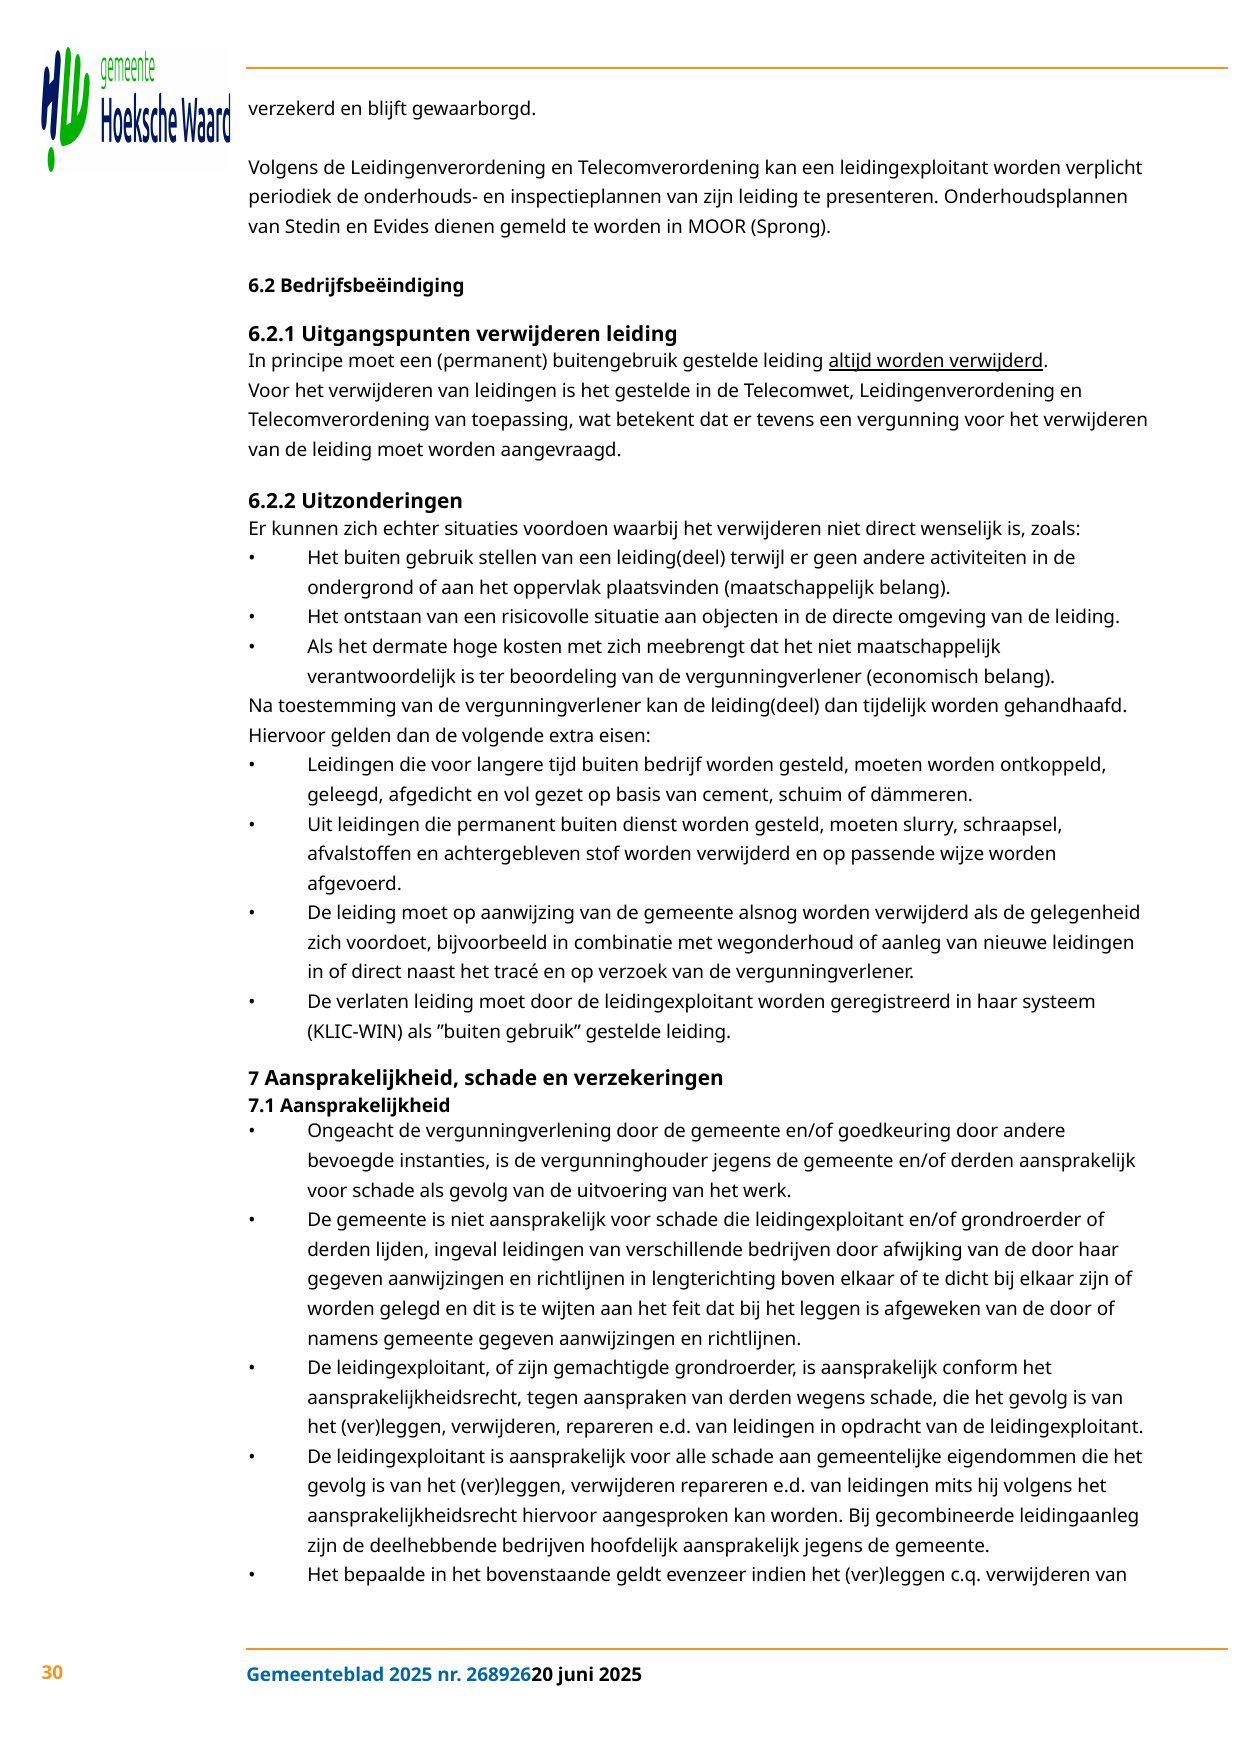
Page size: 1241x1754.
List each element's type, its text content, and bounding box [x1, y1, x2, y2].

list De leiding moet op aanwijzing van de gemeente alsnog worden verwijderd als de gelegenheid zich voordoet, bijvoorbeeld in combinatie met wegonderhoud of aanleg van nieuwe leidingen in of direct naast het tracé en op verzoek van de vergunningverlener. [248, 899, 1152, 984]
picture [41, 47, 231, 172]
list Het bepaalde in het bovenstaande geldt evenzeer indien het (ver)leggen c.q. verwijderen van [248, 1561, 1152, 1587]
text verzekerd en blijft gewaarborgd. [248, 95, 1152, 121]
text Volgens de Leidingenverordening en Telecomverordening kan een leidingexploitant worden verplicht periodiek de onderhouds- en inspectieplannen van zijn leiding te presenteren. Onderhoudsplannen van Stedin en Evides dienen gemeld te worden in MOOR (Sprong). [248, 154, 1152, 239]
text 7.1 Aansprakelijkheid [248, 1092, 1152, 1118]
text Er kunnen zich echter situaties voordoen waarbij het verwijderen niet direct wenselijk is, zoals: [248, 515, 1152, 541]
text Voor het verwijderen van leidingen is het gestelde in de Telecomwet, Leidingenverordening en Telecomverordening van toepassing, wat betekent dat er tevens een vergunning voor het verwijderen van de leiding moet worden aangevraagd. [248, 377, 1152, 462]
text 7 Aansprakelijkheid, schade en verzekeringen [248, 1063, 1152, 1092]
list Leidingen die voor langere tijd buiten bedrijf worden gesteld, moeten worden ontkoppeld, geleegd, afgedicht en vol gezet op basis van cement, schuim of dämmeren. [248, 752, 1152, 807]
text Na toestemming van de vergunningverlener kan de leiding(deel) dan tijdelijk worden gehandhaafd. Hiervoor gelden dan de volgende extra eisen: [248, 692, 1152, 748]
text In principe moet een (permanent) buitengebruik gestelde leiding altijd worden verwijderd. [248, 347, 1152, 373]
list Het ontstaan van een risicovolle situatie aan objecten in de directe omgeving van de leiding. [248, 604, 1152, 629]
list De verlaten leiding moet door de leidingexploitant worden geregistreerd in haar systeem (KLIC-WIN) als ”buiten gebruik” gestelde leiding. [248, 988, 1152, 1043]
list Uit leidingen die permanent buiten dienst worden gesteld, moeten slurry, schraapsel, afvalstoffen en achtergebleven stof worden verwijderd en op passende wijze worden afgevoerd. [248, 811, 1152, 896]
list De leidingexploitant, of zijn gemachtigde grondroerder, is aansprakelijk conform het aansprakelijkheidsrecht, tegen aanspraken van derden wegens schade, die het gevolg is van het (ver)leggen, verwijderen, repareren e.d. van leidingen in opdracht van de leidingexploitant. [248, 1354, 1152, 1439]
list De leidingexploitant is aansprakelijk voor alle schade aan gemeentelijke eigendommen die het gevolg is van het (ver)leggen, verwijderen repareren e.d. van leidingen mits hij volgens het aansprakelijkheidsrecht hiervoor aangesproken kan worden. Bij gecombineerde leidingaanleg zijn de deelhebbende bedrijven hoofdelijk aansprakelijk jegens de gemeente. [248, 1443, 1152, 1557]
list Als het dermate hoge kosten met zich meebrengt dat het niet maatschappelijk verantwoordelijk is ter beoordeling van de vergunningverlener (economisch belang). [248, 633, 1152, 688]
text 6.2 Bedrijfsbeëindiging [248, 272, 1152, 298]
text 6.2.2 Uitzonderingen [248, 486, 1152, 515]
list Ongeacht de vergunningverlening door de gemeente en/of goedkeuring door andere bevoegde instanties, is de vergunninghouder jegens de gemeente en/of derden aansprakelijk voor schade als gevolg van de uitvoering van het werk. [248, 1118, 1152, 1202]
list De gemeente is niet aansprakelijk voor schade die leidingexploitant en/of grondroerder of derden lijden, ingeval leidingen van verschillende bedrijven door afwijking van de door haar gegeven aanwijzingen en richtlijnen in lengterichting boven elkaar of te dicht bij elkaar zijn of worden gelegd en dit is te wijten aan het feit dat bij het leggen is afgeweken van de door of namens gemeente gegeven aanwijzingen en richtlijnen. [248, 1206, 1152, 1350]
text 6.2.1 Uitgangspunten verwijderen leiding [248, 319, 1152, 347]
list Het buiten gebruik stellen van een leiding(deel) terwijl er geen andere activiteiten in de ondergrond of aan het oppervlak plaatsvinden (maatschappelijk belang). [248, 544, 1152, 600]
